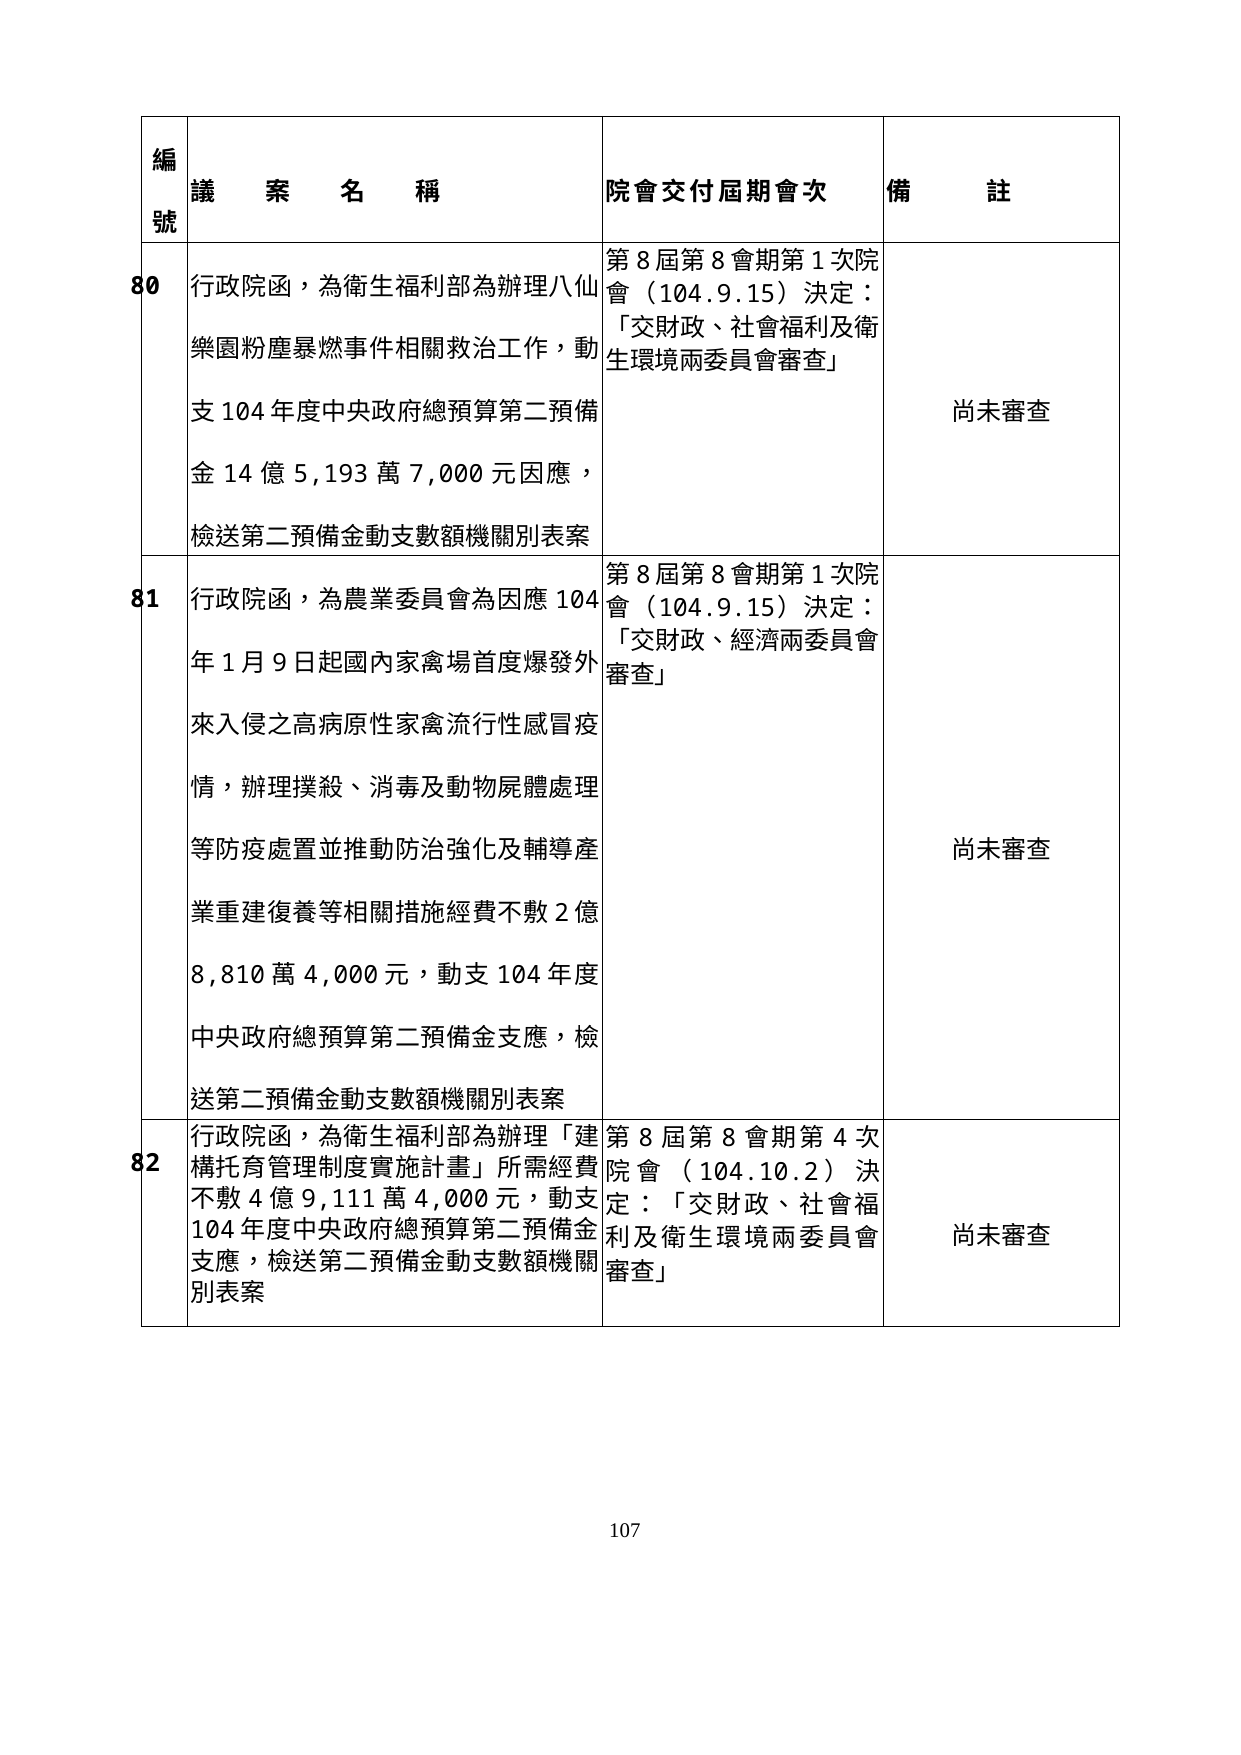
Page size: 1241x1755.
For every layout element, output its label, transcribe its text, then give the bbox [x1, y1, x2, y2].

table_cell 行政院函，為衛生福利部為辦理「建構托育管理制度實施計畫」所需經費不敷4億9,111萬4,000元，動支104年度中央政府總預算第二預備金支應，檢送第二預備金動支數額機關別表案 [188, 1120, 602, 1326]
table_header 備 註 [884, 117, 1119, 242]
table_cell 行政院函，為衛生福利部為辦理八仙樂園粉塵暴燃事件相關救治工作，動支104年度中央政府總預算第二預備金14億5,193萬7,000元因應，檢送第二預備金動支數額機關別表案 [188, 243, 602, 555]
table_header 編號 [142, 117, 187, 242]
table_cell 行政院函，為農業委員會為因應104年1月9日起國內家禽場首度爆發外來入侵之高病原性家禽流行性感冒疫情，辦理撲殺、消毒及動物屍體處理等防疫處置並推動防治強化及輔導產業重建復養等相關措施經費不敷2億8,810萬4,000元，動支104年度中央政府總預算第二預備金支應，檢送第二預備金動支數額機關別表案 [188, 556, 602, 1119]
table_cell 尚未審查 [884, 243, 1119, 555]
table_cell 尚未審查 [884, 1120, 1119, 1326]
table_cell 第8屆第8會期第1次院會（104.9.15）決定：「交財政、經濟兩委員會審查」 [603, 556, 883, 1119]
table_cell [142, 1120, 187, 1326]
table_header 議 案 名 稱 [188, 117, 602, 242]
table_cell [142, 556, 187, 1119]
table_cell [142, 243, 187, 555]
table_cell 第8屆第8會期第4次院會（104.10.2）決定：「交財政、社會福利及衛生環境兩委員會審查」 [603, 1120, 883, 1326]
table_cell 尚未審查 [884, 556, 1119, 1119]
table_header 院會交付屆期會次 [603, 117, 883, 242]
table_cell 第8屆第8會期第1次院會（104.9.15）決定：「交財政、社會福利及衛生環境兩委員會審查」 [603, 243, 883, 555]
